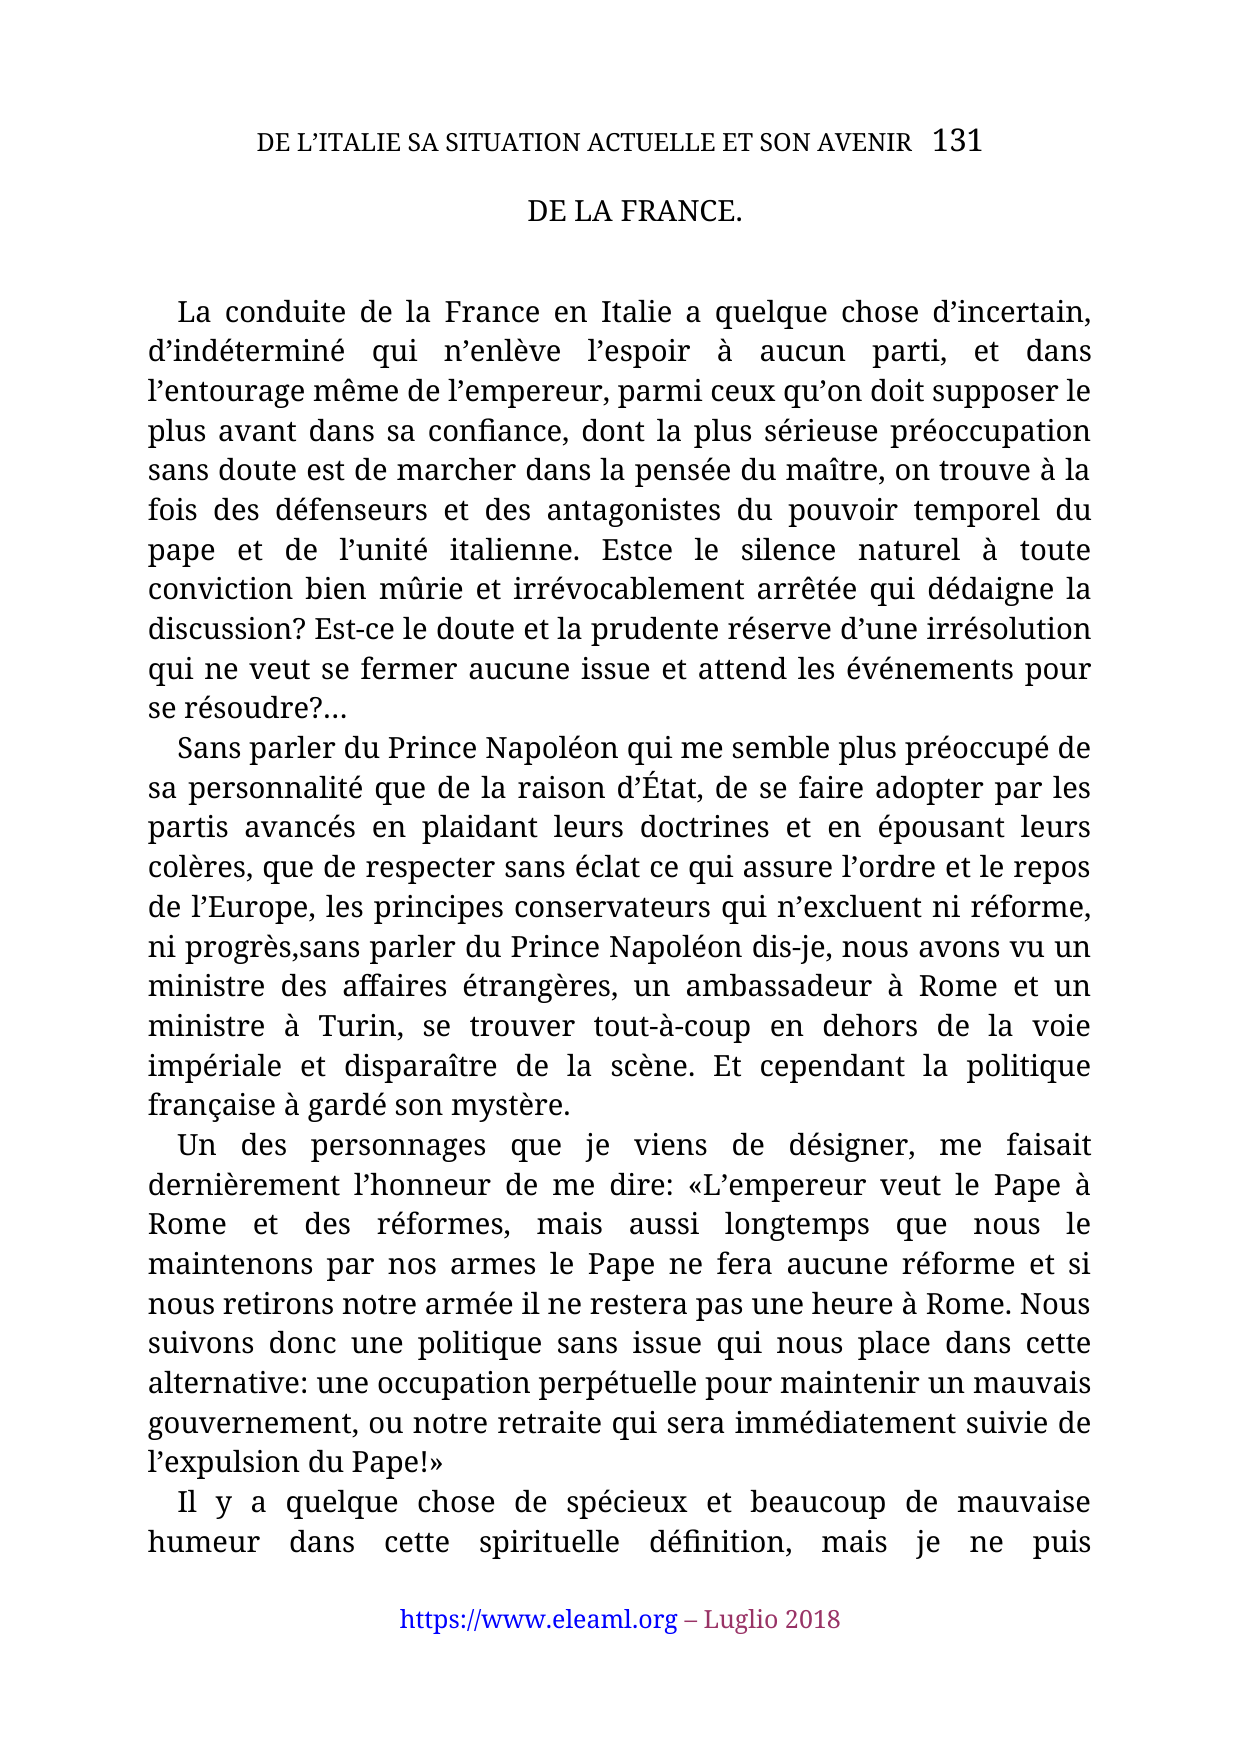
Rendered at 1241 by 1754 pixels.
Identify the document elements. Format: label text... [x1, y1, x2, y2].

text Sans parler du Prince Napoléon qui me semble plus préoccupé de sa personnalité que de la raison d’État, de se faire adopter par les partis avancés en plaidant leurs doctrines et en épousant leurs colères, que de respecter sans éclat ce qui assure l’ordre et le repos de l’Europe, les principes conservateurs qui n’excluent ni réforme, ni progrès,sans parler du Prince Napoléon dis-je, nous avons vu un ministre des affaires étrangères, un ambassadeur à Rome et un ministre à Turin, se trouver tout-à-coup en dehors de la voie impériale et disparaître de la scène. Et cependant la politique française à gardé son mystère. [148, 727, 1093, 1124]
text Il y a quelque chose de spécieux et beaucoup de mauvaise humeur dans cette spirituelle définition, mais je ne puis [148, 1481, 1093, 1561]
text La conduite de la France en Italie a quelque chose d’incertain, d’indéterminé qui n’enlève l’espoir à aucun parti, et dans l’entourage même de l’empereur, parmi ceux qu’on doit supposer le plus avant dans sa confiance, dont la plus sérieuse préoccupation sans doute est de marcher dans la pensée du maître, on trouve à la fois des défenseurs et des antagonistes du pouvoir temporel du pape et de l’unité italienne. Estce le silence naturel à toute conviction bien mûrie et irrévocablement arrêtée qui dédaigne la discussion? Est-ce le doute et la prudente réserve d’une irrésolution qui ne veut se fermer aucune issue et attend les événements pour se résoudre?… [148, 291, 1093, 727]
text Un des personnages que je viens de désigner, me faisait dernièrement l’honneur de me dire: «L’empereur veut le Pape à Rome et des réformes, mais aussi longtemps que nous le maintenons par nos armes le Pape ne fera aucune réforme et si nous retirons notre armée il ne restera pas une heure à Rome. Nous suivons donc une politique sans issue qui nous place dans cette alternative: une occupation perpétuelle pour maintenir un mauvais gouvernement, ou notre retraite qui sera immédiatement suivie de l’expulsion du Pape!» [148, 1124, 1093, 1481]
text DE LA FRANCE. [148, 190, 1093, 230]
